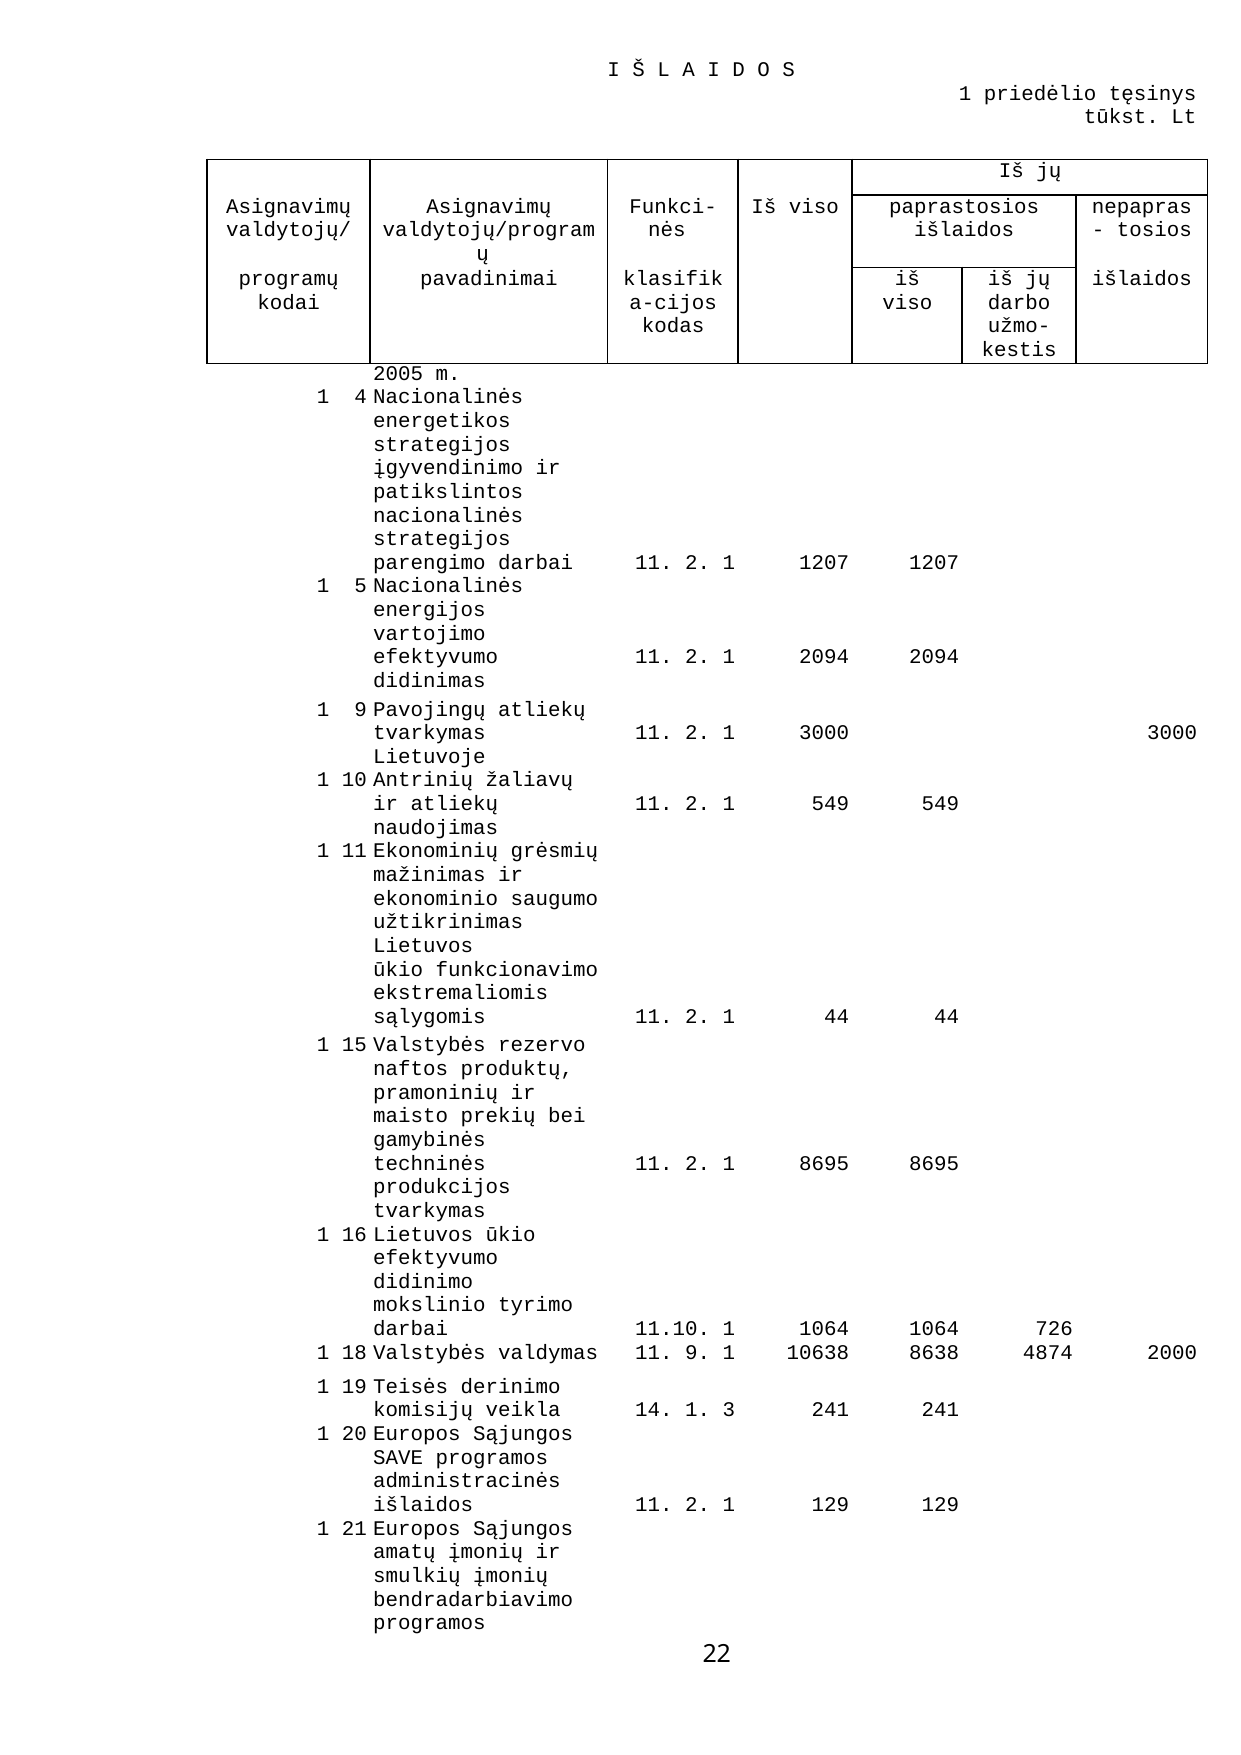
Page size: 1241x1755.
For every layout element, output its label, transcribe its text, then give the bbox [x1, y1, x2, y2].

table_cell 2094 [852, 646, 962, 698]
table_cell išlaidos [1077, 267, 1207, 363]
table_cell [738, 959, 852, 1006]
table_cell [1076, 1295, 1200, 1342]
table_cell Antrinių žaliavų ir atliekų naudojimas [370, 770, 608, 840]
table_cell Europos Sąjungos SAVE programos [370, 1423, 608, 1470]
table_cell 3000 [738, 699, 852, 769]
table_cell 11.10. 1 [608, 1295, 738, 1342]
table_cell [962, 1470, 1076, 1518]
table_cell 1207 [738, 386, 852, 576]
table_cell [962, 1518, 1076, 1589]
table_cell [207, 1589, 211, 1636]
table_cell [1200, 1518, 1207, 1589]
table_cell [738, 1518, 852, 1589]
table_cell [1200, 959, 1207, 1006]
table_cell [1200, 888, 1207, 959]
table_cell [207, 959, 211, 1006]
table_cell [1200, 386, 1207, 576]
table_cell Nacionalinės energijos vartojimo [370, 576, 608, 646]
table_cell 241 [852, 1376, 962, 1423]
table_cell programų kodai [208, 267, 369, 363]
table_cell [852, 1518, 962, 1589]
table_cell [207, 1423, 211, 1470]
table_cell 44 [738, 1006, 852, 1034]
table_cell [1200, 699, 1207, 769]
table_cell 129 [852, 1470, 962, 1518]
table_cell [1200, 1034, 1207, 1223]
table_cell 11. 2. 1 [608, 646, 738, 698]
table_cell 11. 2. 1 [608, 1006, 738, 1034]
table_cell [608, 888, 738, 959]
table_cell nepapras- tosios [1077, 196, 1207, 267]
table_cell [1076, 1423, 1200, 1470]
table_cell 549 [738, 770, 852, 840]
table_cell iš jų darbo užmo-kestis [963, 268, 1075, 363]
table_cell [608, 1518, 738, 1589]
table_cell Asignavimų valdytojų/programų [371, 194, 607, 267]
table_cell [962, 1376, 1076, 1423]
table_cell Pavojingų atliekų tvarkymas Lietuvoje [370, 699, 608, 769]
table_cell [1200, 1470, 1207, 1518]
table_cell [852, 840, 962, 888]
table_cell [1076, 959, 1200, 1006]
table_cell 1 19 [211, 1376, 370, 1423]
table_cell [1200, 646, 1207, 698]
table_cell [207, 386, 211, 576]
table_cell sąlygomis [370, 1006, 608, 1034]
table_cell 726 [962, 1295, 1076, 1342]
table_cell 1 15 [211, 1034, 370, 1223]
table_cell [211, 1589, 370, 1636]
table_cell [1076, 1518, 1200, 1589]
table_cell [608, 1589, 738, 1636]
table_cell [852, 959, 962, 1006]
table_cell [1076, 364, 1200, 386]
table_cell [207, 770, 211, 840]
table_cell [211, 1006, 370, 1034]
table_cell [962, 1589, 1076, 1636]
table_cell [1200, 770, 1207, 840]
table_cell 1 20 [211, 1423, 370, 1470]
table_cell 1 10 [211, 770, 370, 840]
table_cell [207, 364, 211, 386]
table_cell [852, 364, 962, 386]
table_cell [207, 840, 211, 888]
table_cell [738, 1423, 852, 1470]
table_cell 11. 2. 1 [608, 770, 738, 840]
table_cell [852, 699, 962, 769]
table_cell [738, 1589, 852, 1636]
table_cell 2005 m. [370, 364, 608, 386]
table_cell klasifika-cijos kodas [608, 267, 737, 363]
table_cell [962, 646, 1076, 698]
table_cell Asignavimų valdytojų/ [208, 194, 369, 267]
table_cell pavadinimai [371, 267, 607, 363]
table_cell [962, 1224, 1076, 1294]
table_cell [207, 699, 211, 769]
table_cell ūkio funkcionavimo ekstremaliomis [370, 959, 608, 1006]
table_cell [207, 1470, 211, 1518]
table_cell 11. 2. 1 [608, 386, 738, 576]
table_cell Lietuvos ūkio efektyvumo didinimo [370, 1224, 608, 1294]
table_cell 549 [852, 770, 962, 840]
table_cell iš viso [853, 268, 961, 363]
table_cell [962, 1423, 1076, 1470]
table_cell [1076, 1470, 1200, 1518]
table_cell administracinės išlaidos [370, 1470, 608, 1518]
table_cell 8638 [852, 1342, 962, 1376]
table_cell [738, 888, 852, 959]
table_cell [211, 1295, 370, 1342]
table_cell 1064 [738, 1295, 852, 1342]
table_cell [1076, 1224, 1200, 1294]
table_cell [962, 576, 1076, 646]
table_cell [608, 959, 738, 1006]
table_cell 11. 2. 1 [608, 1034, 738, 1223]
table_cell [207, 576, 211, 646]
table_cell [738, 1224, 852, 1294]
table_cell 1207 [852, 386, 962, 576]
table_cell [211, 646, 370, 698]
table_cell [852, 1423, 962, 1470]
table_cell [1076, 646, 1200, 698]
table_cell [207, 888, 211, 959]
table_cell 4874 [962, 1342, 1076, 1376]
table_cell [1200, 1006, 1207, 1034]
table_cell [1076, 1006, 1200, 1034]
table_cell [962, 959, 1076, 1006]
table_cell Valstybės valdymas [370, 1342, 608, 1376]
table_cell [608, 840, 738, 888]
table_cell 8695 [852, 1034, 962, 1223]
table_cell bendradarbiavimo programos [370, 1589, 608, 1636]
table_cell [852, 1224, 962, 1294]
table_cell 3000 [1076, 699, 1200, 769]
table_cell [1076, 1376, 1200, 1423]
table_cell 1 11 [211, 840, 370, 888]
table_cell [211, 1470, 370, 1518]
table_cell [1200, 1224, 1207, 1294]
table_cell [207, 1342, 211, 1376]
table_cell [1076, 888, 1200, 959]
table_cell 44 [852, 1006, 962, 1034]
table_cell [1200, 364, 1207, 386]
table_cell 1 21 [211, 1518, 370, 1589]
table_cell [211, 364, 370, 386]
table_cell Valstybės rezervo naftos produktų, pramoninių ir maisto prekių bei gamybinės techninės produkcijos tvarkymas [370, 1034, 608, 1223]
table_cell [962, 699, 1076, 769]
table_cell 1 5 [211, 576, 370, 646]
table_cell [1200, 1295, 1207, 1342]
table_cell 11. 9. 1 [608, 1342, 738, 1376]
table_cell paprastosios išlaidos [853, 196, 1075, 267]
table_cell [207, 1295, 211, 1342]
table_cell [1200, 840, 1207, 888]
table_cell 2094 [738, 646, 852, 698]
table_cell 14. 1. 3 [608, 1376, 738, 1423]
table_cell [962, 386, 1076, 576]
table_cell [1076, 1589, 1200, 1636]
table_cell Ekonominių grėsmių mažinimas ir [370, 840, 608, 888]
table_cell Nacionalinės energetikos strategijos įgyvendinimo ir patikslintos nacionalinės strategijos parengimo darbai [370, 386, 608, 576]
table_cell [1200, 576, 1207, 646]
table_cell [207, 1034, 211, 1223]
table_cell [1076, 576, 1200, 646]
table_cell 1 16 [211, 1224, 370, 1294]
table_cell [962, 840, 1076, 888]
table_cell 1 4 [211, 386, 370, 576]
table_cell [739, 267, 851, 363]
table_cell [208, 160, 369, 194]
table_cell 129 [738, 1470, 852, 1518]
table_cell 1064 [852, 1295, 962, 1342]
table_cell mokslinio tyrimo darbai [370, 1295, 608, 1342]
table_cell [207, 1518, 211, 1589]
table_cell [1076, 770, 1200, 840]
table_cell [608, 1224, 738, 1294]
table_cell [852, 888, 962, 959]
table_cell [608, 1423, 738, 1470]
table_cell [211, 888, 370, 959]
table_cell [1200, 1376, 1207, 1423]
table_cell [207, 646, 211, 698]
table_cell Teisės derinimo komisijų veikla [370, 1376, 608, 1423]
table_cell [1076, 1034, 1200, 1223]
table_cell 2000 [1076, 1342, 1200, 1376]
table_cell [211, 959, 370, 1006]
table_cell 11. 2. 1 [608, 1470, 738, 1518]
table_cell [608, 576, 738, 646]
table_cell [1076, 386, 1200, 576]
table_cell [962, 770, 1076, 840]
table_cell [1076, 840, 1200, 888]
table_cell Europos Sąjungos amatų įmonių ir smulkių įmonių [370, 1518, 608, 1589]
table_cell [962, 888, 1076, 959]
table_cell [962, 364, 1076, 386]
table_cell [962, 1034, 1076, 1223]
table_cell [852, 1589, 962, 1636]
table_cell [608, 160, 737, 194]
table_cell [207, 1006, 211, 1034]
table_cell [371, 160, 607, 194]
table_cell [962, 1006, 1076, 1034]
table_cell [207, 1376, 211, 1423]
table_cell [1200, 1589, 1207, 1636]
table_cell [852, 576, 962, 646]
table_header I Š L A I D O S 1 priedėlio tęsinys tūkst. Lt [207, 59, 1207, 158]
table_cell ekonominio saugumo užtikrinimas Lietuvos [370, 888, 608, 959]
table_cell 8695 [738, 1034, 852, 1223]
table_cell 11. 2. 1 [608, 699, 738, 769]
table_cell Funkci-nės [608, 194, 737, 267]
table_cell [207, 1224, 211, 1294]
table_cell Iš viso [739, 194, 851, 267]
table_cell 1 9 [211, 699, 370, 769]
table_cell 10638 [738, 1342, 852, 1376]
table_cell [1200, 1342, 1207, 1376]
table_cell [738, 576, 852, 646]
table_cell [738, 840, 852, 888]
table_cell 1 18 [211, 1342, 370, 1376]
table_cell [739, 160, 851, 194]
table_cell [1200, 1423, 1207, 1470]
table_cell efektyvumo didinimas [370, 646, 608, 698]
table_cell [608, 364, 738, 386]
table_cell [738, 364, 852, 386]
table_cell Iš jų [853, 160, 1207, 194]
table_cell 241 [738, 1376, 852, 1423]
